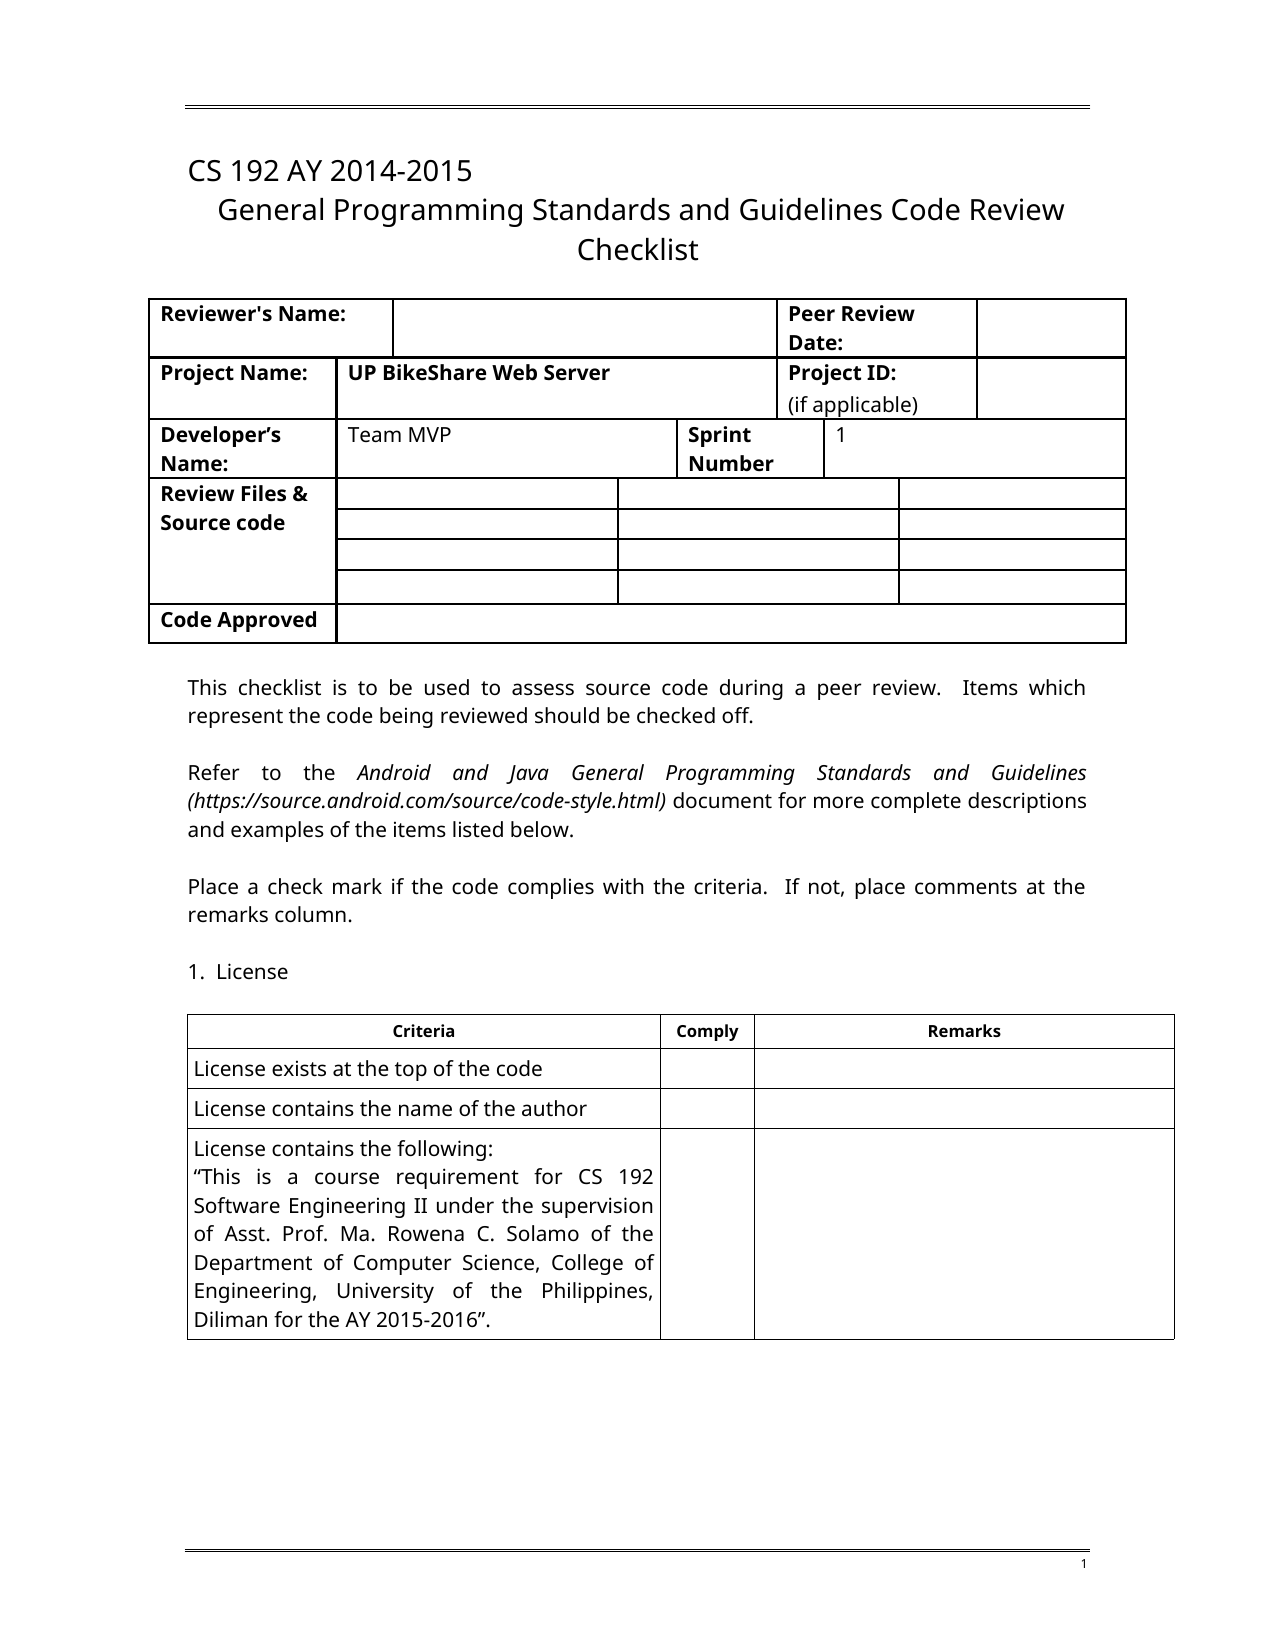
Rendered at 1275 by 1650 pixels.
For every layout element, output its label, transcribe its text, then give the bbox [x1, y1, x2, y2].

text This checklist is to be used to assess source code during a peer review. Items which represent the code being reviewed should be checked off. [187, 673, 1087, 729]
table_cell Sprint Number [678, 420, 823, 477]
table_cell [661, 1049, 754, 1088]
table_cell [338, 571, 617, 603]
table_cell UP BikeShare Web Server [338, 359, 776, 418]
table_header Reviewer's Name: [150, 300, 392, 356]
table_cell 1 [825, 420, 1125, 477]
table_cell [338, 479, 617, 508]
table_cell Project ID: [778, 359, 976, 388]
table_cell License contains the following: “This is a course requirement for CS 192 Software Engineering II under the supervision of Asst. Prof. Ma. Rowena C. Solamo of the Department of Computer Science, College of Engineering, University of the Philippines, Diliman for the AY 2015-2016”. [188, 1129, 660, 1339]
table_cell [619, 479, 898, 508]
table_cell [338, 510, 617, 538]
text CS 192 AY 2014-2015 [187, 150, 1087, 190]
table_header Criteria [188, 1015, 660, 1048]
table_cell [661, 1129, 754, 1339]
table_header Remarks [755, 1015, 1174, 1048]
table_header [394, 300, 776, 356]
table_cell [978, 359, 1125, 418]
table_cell Code Approved [150, 605, 335, 642]
table_cell [900, 479, 1125, 508]
table_cell [755, 1089, 1174, 1128]
text General Programming Standards and Guidelines Code Review Checklist [187, 190, 1087, 269]
table_cell [619, 510, 898, 538]
table_cell [619, 540, 898, 569]
table_cell Developer’s Name: [150, 420, 335, 477]
table_cell [900, 540, 1125, 569]
table_cell License contains the name of the author [188, 1089, 660, 1128]
table_cell Project Name: [150, 359, 335, 418]
table_header Comply [661, 1015, 754, 1048]
text Refer to the Android and Java General Programming Standards and Guidelines (https://source.android.com/source/code-style.html) document for more complete descriptions and examples of the items listed below. [187, 758, 1087, 843]
table_cell [900, 571, 1125, 603]
table_cell [755, 1049, 1174, 1088]
table_cell [755, 1129, 1174, 1339]
table_cell Team MVP [338, 420, 676, 477]
table_header Peer Review Date: [778, 300, 976, 356]
table_cell License exists at the top of the code [188, 1049, 660, 1088]
text 1. License [187, 957, 1087, 986]
table_cell [661, 1089, 754, 1128]
table_cell [900, 510, 1125, 538]
table_header [978, 300, 1125, 356]
table_cell [338, 540, 617, 569]
text Place a check mark if the code complies with the criteria. If not, place comments at the remarks column. [187, 872, 1087, 929]
table_cell Review Files & Source code [150, 479, 335, 603]
table_cell [619, 571, 898, 603]
table_cell (if applicable) [778, 388, 976, 418]
table_cell [338, 605, 1125, 642]
